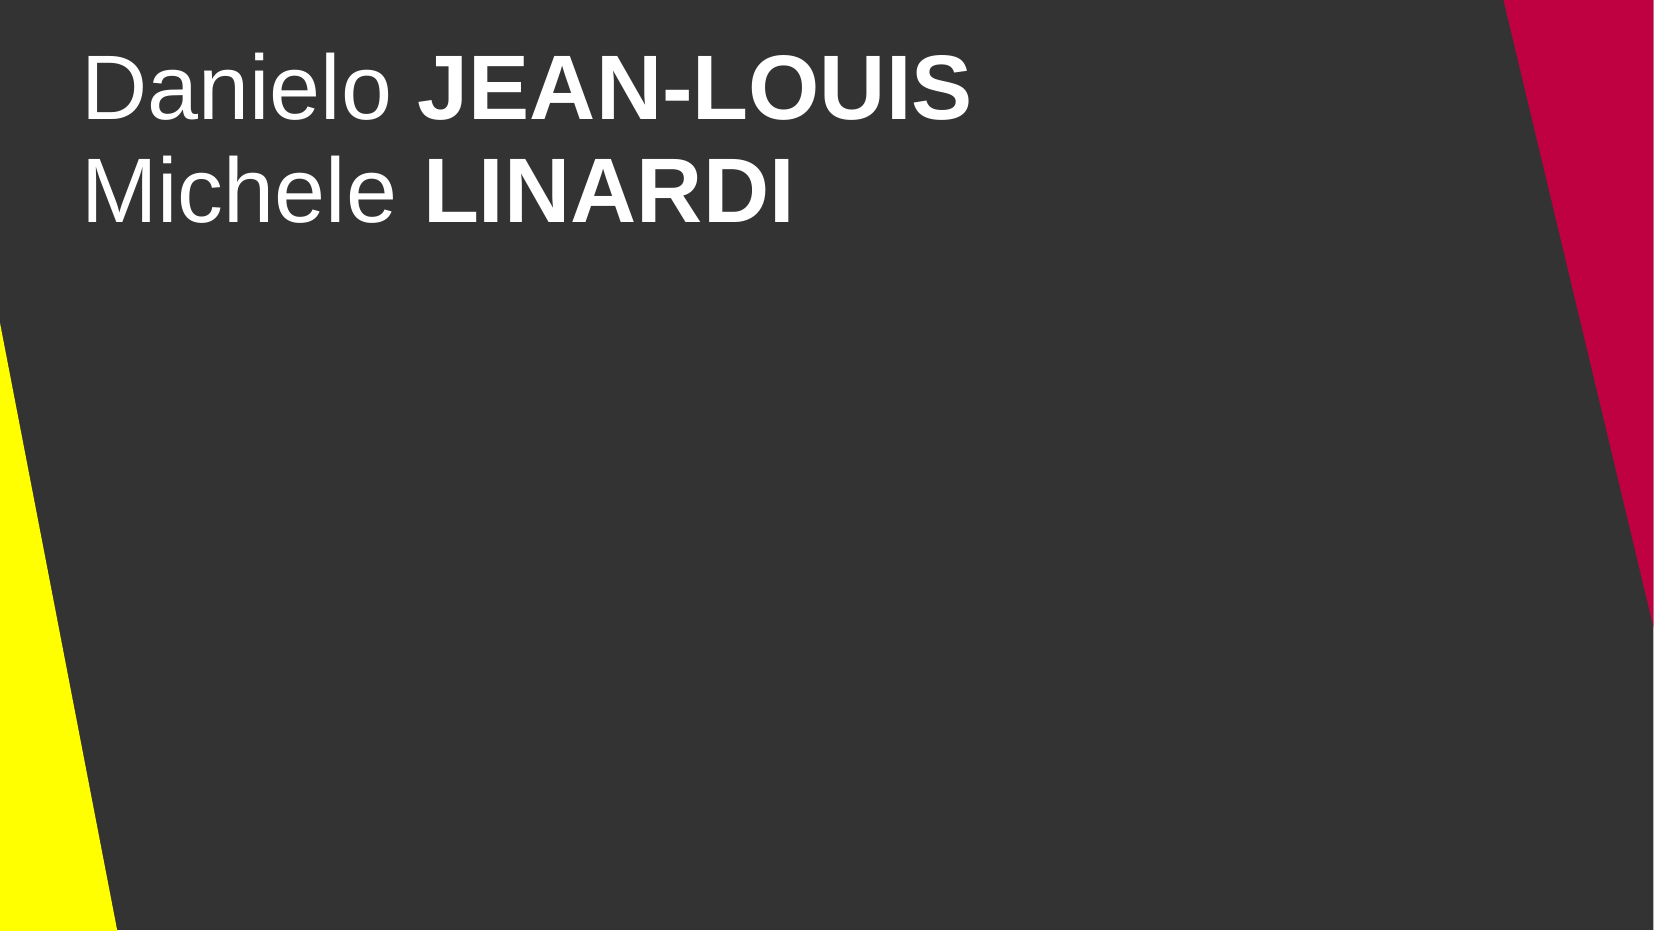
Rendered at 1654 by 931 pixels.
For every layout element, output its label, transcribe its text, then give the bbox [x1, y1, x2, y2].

text_box Danielo JEAN-LOUIS Michele LINARDI [81, 36, 1570, 758]
text_box [0, 322, 118, 931]
text_box [1503, 0, 1654, 630]
